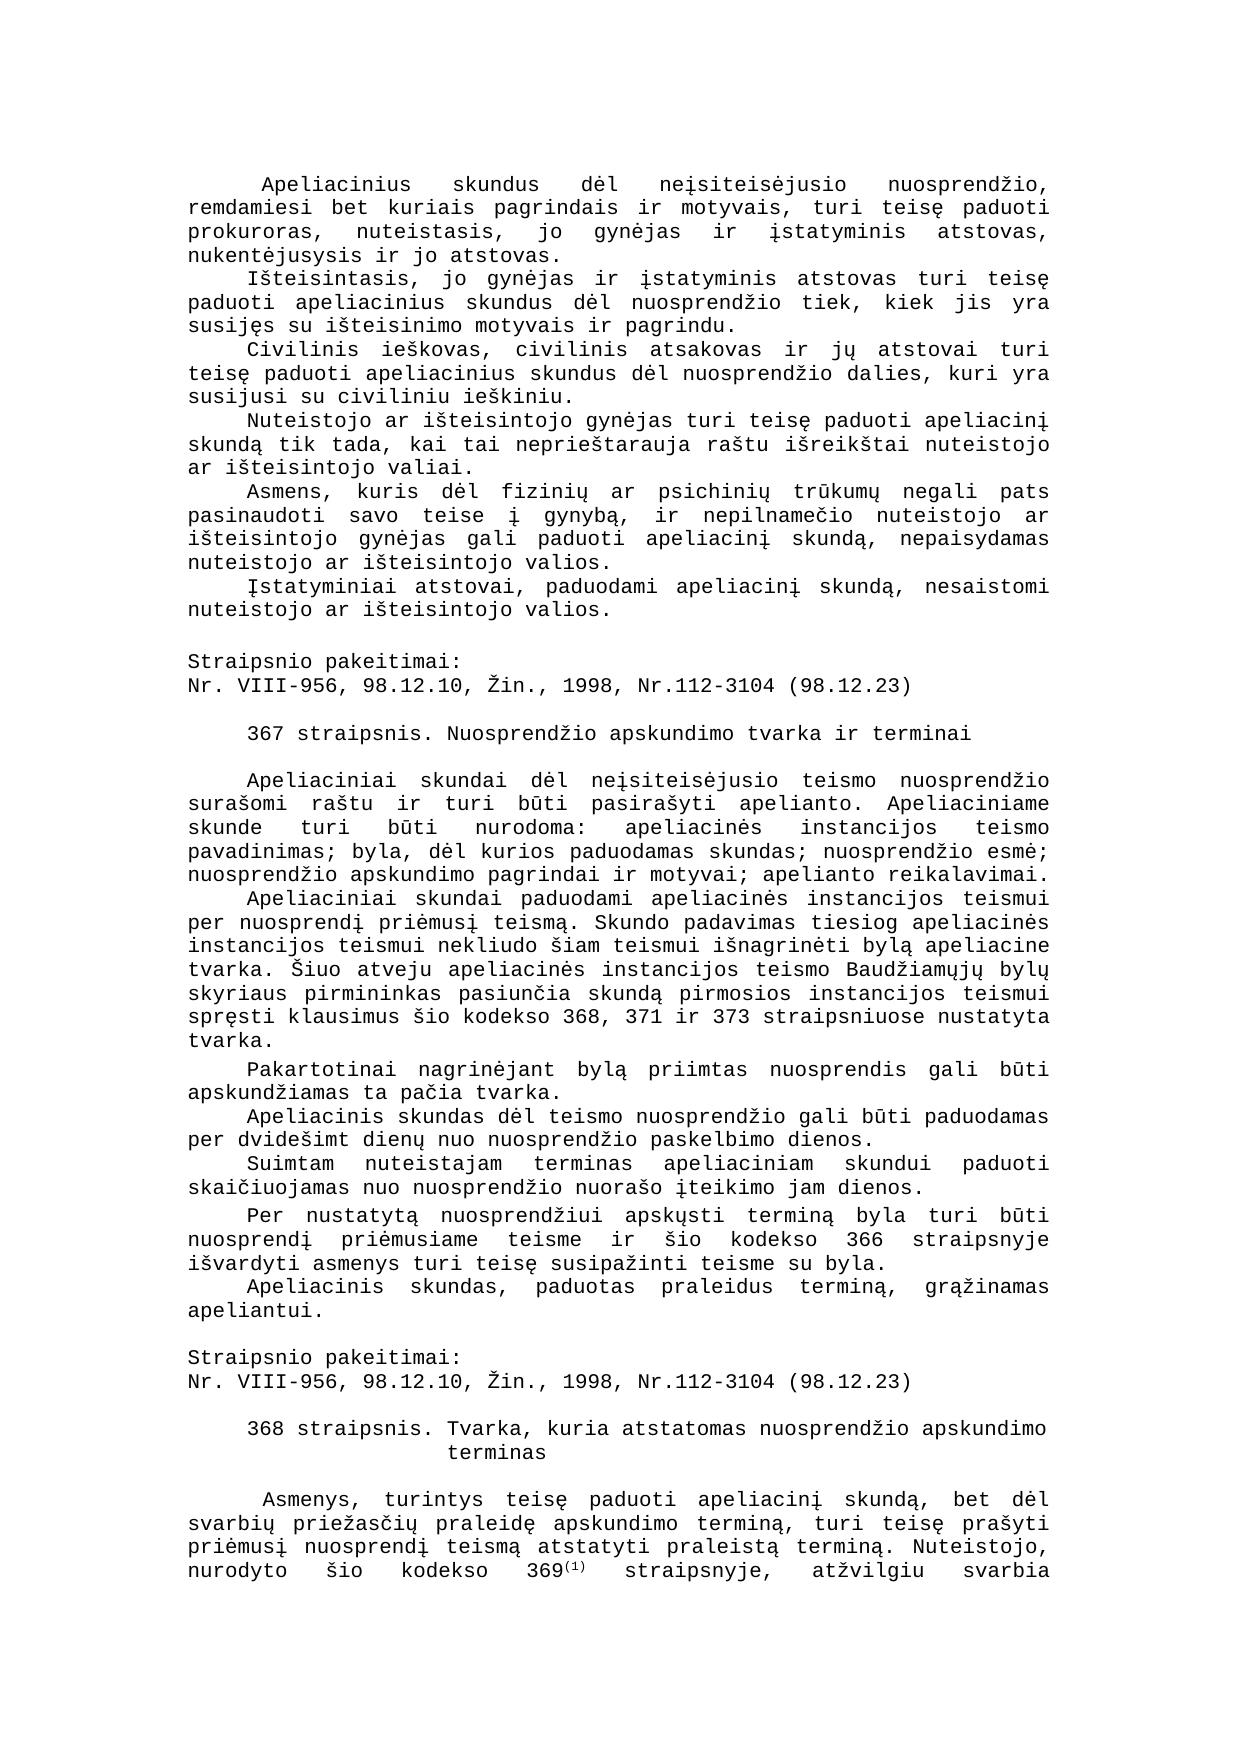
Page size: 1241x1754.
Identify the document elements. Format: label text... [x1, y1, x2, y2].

text Asmenys, turintys teisę paduoti apeliacinį skundą, bet dėl svarbių priežasčių praleidę apskundimo terminą, turi teisę prašyti priėmusį nuosprendį teismą atstatyti praleistą terminą. Nuteistojo, nurodyto šio kodekso 369(1) straipsnyje, atžvilgiu svarbia [187, 1489, 1050, 1584]
text Nr. VIII-956, 98.12.10, Žin., 1998, Nr.112-3104 (98.12.23) [187, 1371, 1050, 1394]
text Apeliaciniai skundai dėl neįsiteisėjusio teismo nuosprendžio surašomi raštu ir turi būti pasirašyti apelianto. Apeliaciniame skunde turi būti nurodoma: apeliacinės instancijos teismo pavadinimas; byla, dėl kurios paduodamas skundas; nuosprendžio esmė; nuosprendžio apskundimo pagrindai ir motyvai; apelianto reikalavimai. [187, 770, 1050, 888]
text Nuteistojo ar išteisintojo gynėjas turi teisę paduoti apeliacinį skundą tik tada, kai tai neprieštarauja raštu išreikštai nuteistojo ar išteisintojo valiai. [187, 410, 1050, 481]
text Asmens, kuris dėl fizinių ar psichinių trūkumų negali pats pasinaudoti savo teise į gynybą, ir nepilnamečio nuteistojo ar išteisintojo gynėjas gali paduoti apeliacinį skundą, nepaisydamas nuteistojo ar išteisintojo valios. [187, 481, 1050, 576]
text Straipsnio pakeitimai: [187, 1347, 1050, 1371]
text Per nustatytą nuosprendžiui apskųsti terminą byla turi būti nuosprendį priėmusiame teisme ir šio kodekso 366 straipsnyje išvardyti asmenys turi teisę susipažinti teisme su byla. [187, 1205, 1050, 1276]
text Civilinis ieškovas, civilinis atsakovas ir jų atstovai turi teisę paduoti apeliacinius skundus dėl nuosprendžio dalies, kuri yra susijusi su civiliniu ieškiniu. [187, 339, 1050, 410]
text Apeliacinius skundus dėl neįsiteisėjusio nuosprendžio, remdamiesi bet kuriais pagrindais ir motyvais, turi teisę paduoti prokuroras, nuteistasis, jo gynėjas ir įstatyminis atstovas, nukentėjusysis ir jo atstovas. [187, 174, 1050, 268]
text 368 straipsnis. Tvarka, kuria atstatomas nuosprendžio apskundimo [187, 1418, 1050, 1442]
text Pakartotinai nagrinėjant bylą priimtas nuosprendis gali būti apskundžiamas ta pačia tvarka. [187, 1058, 1050, 1106]
text Suimtam nuteistajam terminas apeliaciniam skundui paduoti skaičiuojamas nuo nuosprendžio nuorašo įteikimo jam dienos. [187, 1153, 1050, 1200]
text Nr. VIII-956, 98.12.10, Žin., 1998, Nr.112-3104 (98.12.23) [187, 675, 1050, 699]
text Apeliacinis skundas, paduotas praleidus terminą, grąžinamas apeliantui. [187, 1276, 1050, 1324]
text Apeliaciniai skundai paduodami apeliacinės instancijos teismui per nuosprendį priėmusį teismą. Skundo padavimas tiesiog apeliacinės instancijos teismui nekliudo šiam teismui išnagrinėti bylą apeliacine tvarka. Šiuo atveju apeliacinės instancijos teismo Baudžiamųjų bylų skyriaus pirmininkas pasiunčia skundą pirmosios instancijos teismui spręsti klausimus šio kodekso 368, 371 ir 373 straipsniuose nustatyta tvarka. [187, 888, 1050, 1053]
text 367 straipsnis. Nuosprendžio apskundimo tvarka ir terminai [187, 722, 1050, 746]
text Apeliacinis skundas dėl teismo nuosprendžio gali būti paduodamas per dvidešimt dienų nuo nuosprendžio paskelbimo dienos. [187, 1106, 1050, 1153]
text Įstatyminiai atstovai, paduodami apeliacinį skundą, nesaistomi nuteistojo ar išteisintojo valios. [187, 576, 1050, 623]
text Straipsnio pakeitimai: [187, 652, 1050, 675]
text terminas [187, 1442, 1050, 1466]
text Išteisintasis, jo gynėjas ir įstatyminis atstovas turi teisę paduoti apeliacinius skundus dėl nuosprendžio tiek, kiek jis yra susijęs su išteisinimo motyvais ir pagrindu. [187, 268, 1050, 339]
